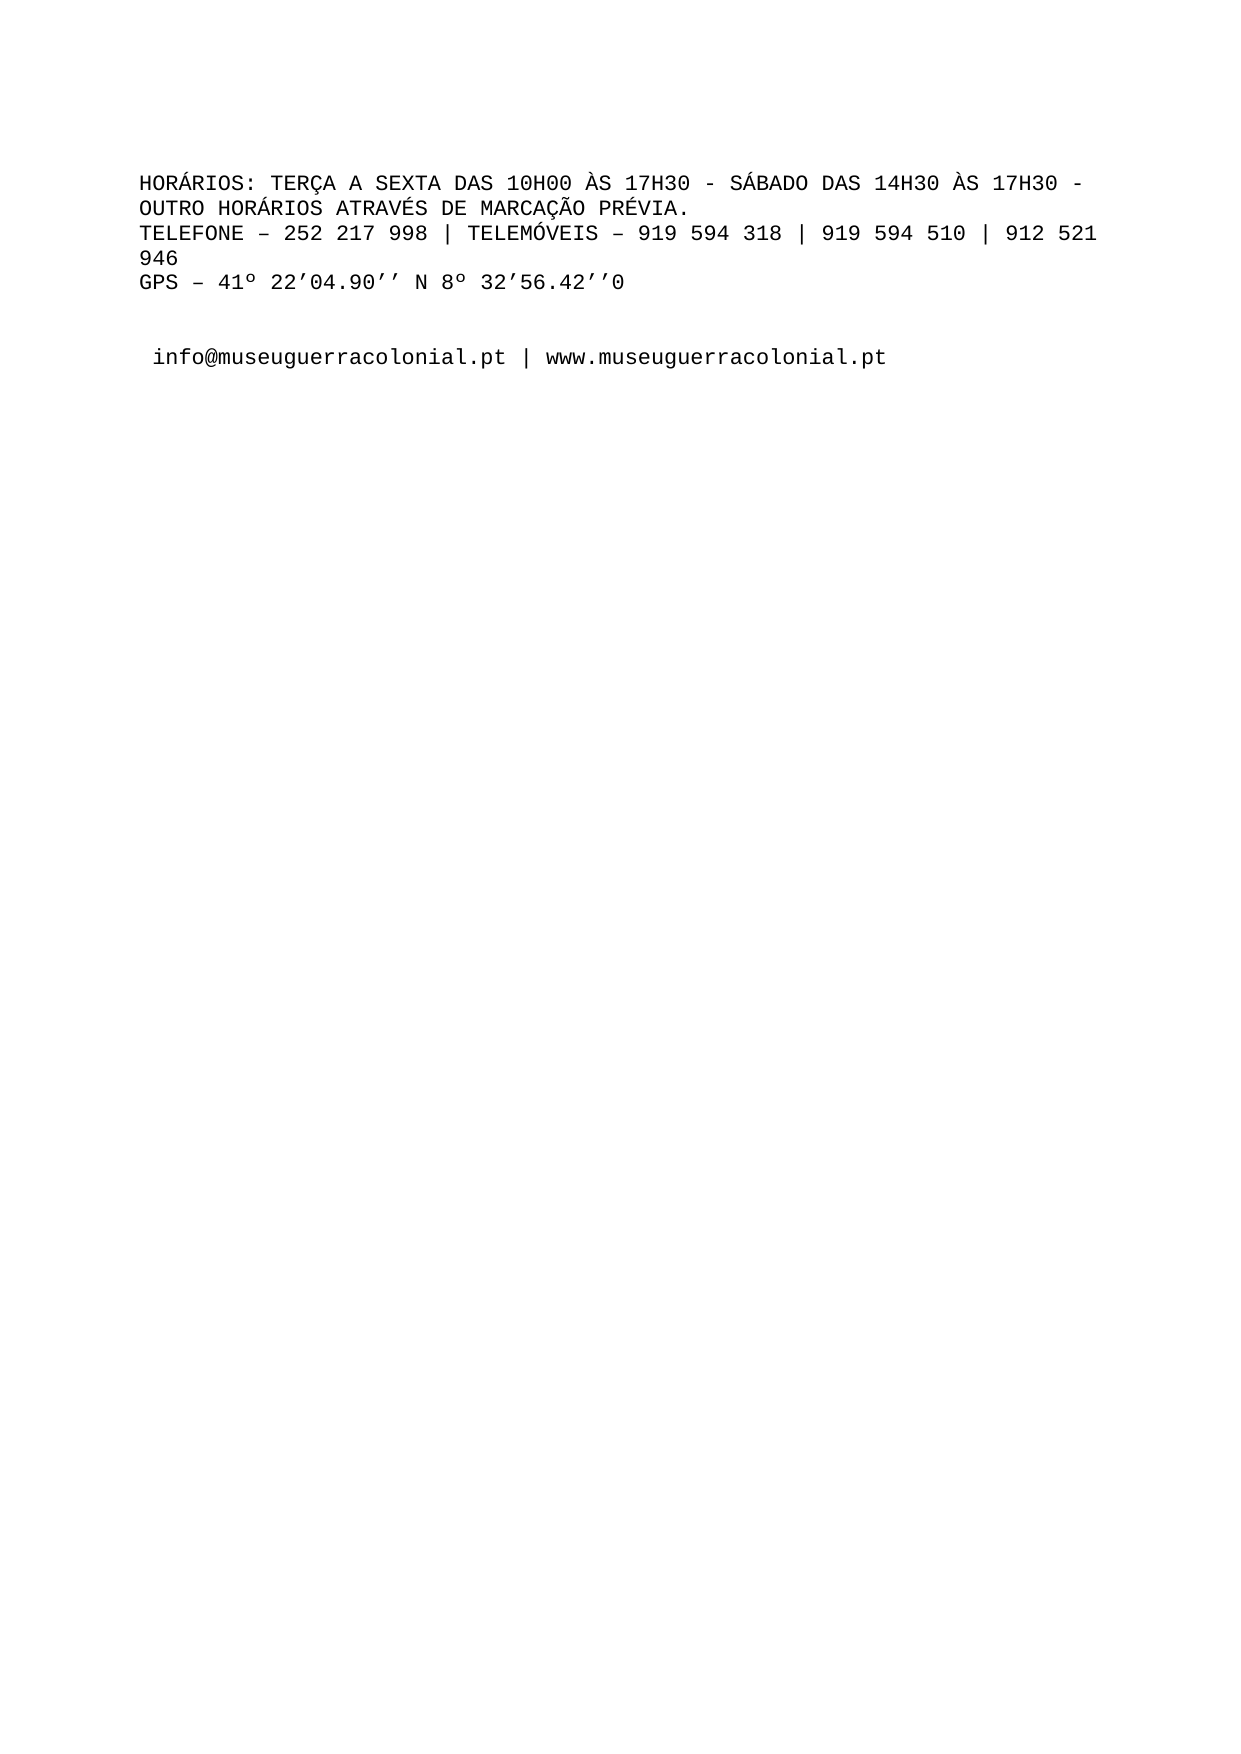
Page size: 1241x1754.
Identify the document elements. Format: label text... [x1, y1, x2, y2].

text GPS – 41º 22’04.90’’ N 8º 32’56.42’’0 [139, 272, 1101, 296]
text info@museuguerracolonial.pt | www.museuguerracolonial.pt [139, 346, 1101, 371]
text HORÁRIOS: TERÇA A SEXTA DAS 10H00 ÀS 17H30 - SÁBADO DAS 14H30 ÀS 17H30 - OUTRO HORÁRIOS ATRAVÉS DE MARCAÇÃO PRÉVIA. [139, 172, 1101, 222]
text TELEFONE – 252 217 998 | TELEMÓVEIS – 919 594 318 | 919 594 510 | 912 521 946 [139, 222, 1101, 272]
